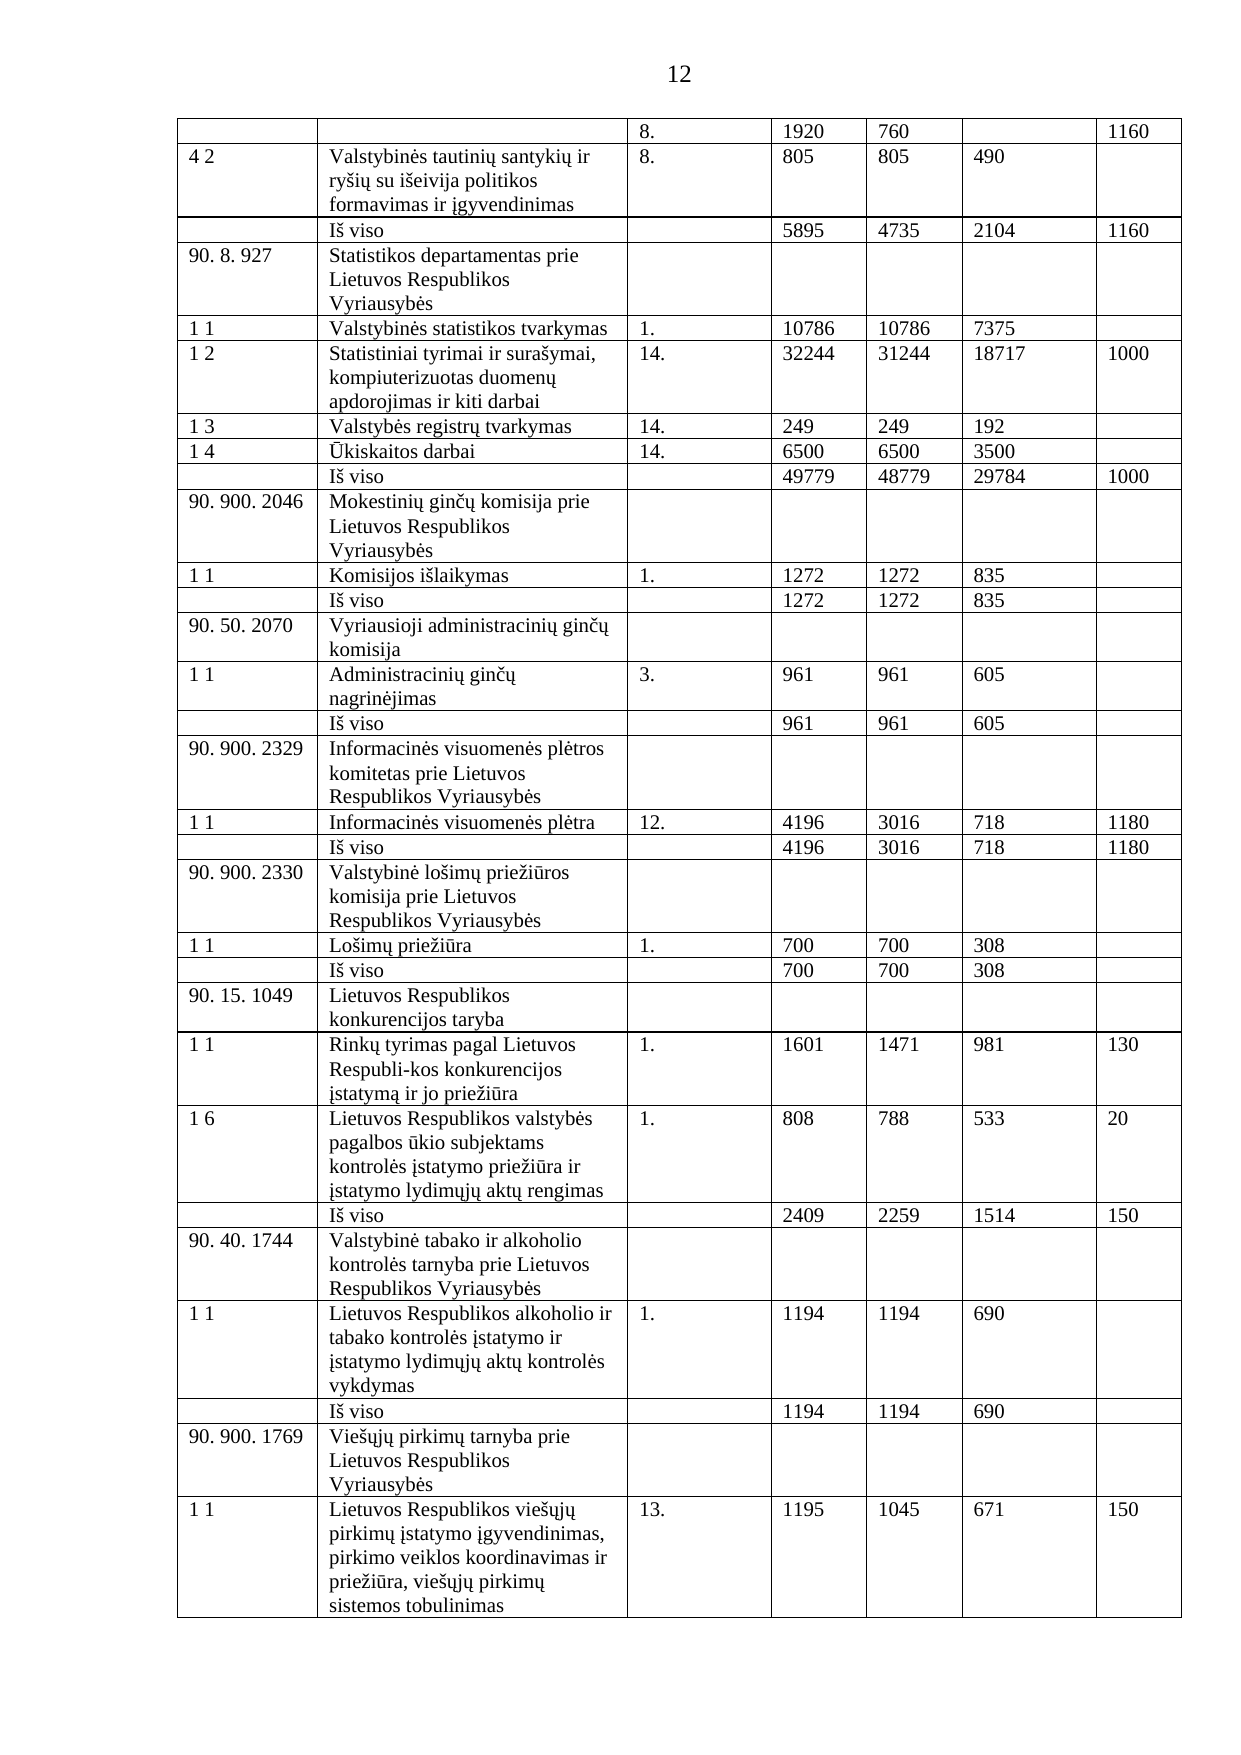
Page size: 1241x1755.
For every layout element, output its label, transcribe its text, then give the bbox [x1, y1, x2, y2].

table_cell [772, 736, 866, 808]
table_cell Administracinių ginčų nagrinėjimas [318, 662, 627, 710]
table_cell 1. [628, 1033, 771, 1104]
table_cell [1097, 1228, 1181, 1300]
table_cell 1180 [1097, 835, 1181, 859]
table_cell [1097, 1399, 1181, 1423]
table_cell 961 [772, 711, 866, 735]
table_cell 1194 [772, 1301, 866, 1397]
table_cell [772, 243, 866, 315]
table_cell 1272 [772, 588, 866, 612]
table_cell 18717 [963, 341, 1096, 413]
table_cell Iš viso [318, 958, 627, 982]
table_cell Valstybinė lošimų priežiūros komisija prie Lietuvos Respublikos Vyriausybės [318, 860, 627, 932]
table_cell [963, 860, 1096, 932]
table_cell 249 [772, 414, 866, 438]
table_cell 760 [867, 119, 962, 143]
table_cell Rinkų tyrimas pagal Lietuvos Respubli-kos konkurencijos įstatymą ir jo priežiūra [318, 1033, 627, 1104]
table_cell 718 [963, 810, 1096, 834]
table_cell 1000 [1097, 464, 1181, 488]
table_cell [1097, 983, 1181, 1031]
table_cell [628, 736, 771, 808]
table_cell [1097, 563, 1181, 587]
table_cell 700 [867, 933, 962, 957]
table_cell Statistikos departamentas prie Lietuvos Respublikos Vyriausybės [318, 243, 627, 315]
table_cell [628, 835, 771, 859]
table_cell [867, 1424, 962, 1496]
table_cell 1194 [772, 1399, 866, 1423]
table_cell [772, 860, 866, 932]
table_cell 10786 [772, 316, 866, 340]
table_cell 1160 [1097, 119, 1181, 143]
table_cell [1097, 243, 1181, 315]
table_cell 4196 [772, 810, 866, 834]
table_cell 90. 900. 2329 [178, 736, 317, 808]
table_cell 6500 [867, 439, 962, 463]
table_cell [628, 983, 771, 1031]
table_cell [628, 1424, 771, 1496]
table_cell 12. [628, 810, 771, 834]
table_cell 805 [772, 144, 866, 216]
table_cell [178, 958, 317, 982]
table_cell 10786 [867, 316, 962, 340]
table_cell [1097, 144, 1181, 216]
table_cell Valstybinės statistikos tvarkymas [318, 316, 627, 340]
table_cell [1097, 711, 1181, 735]
table_cell 90. 15. 1049 [178, 983, 317, 1031]
table_cell [867, 490, 962, 562]
table_cell 1 4 [178, 439, 317, 463]
table_cell 2104 [963, 218, 1096, 242]
table_cell 671 [963, 1497, 1096, 1617]
table_cell [963, 983, 1096, 1031]
table_cell 308 [963, 958, 1096, 982]
table_cell [867, 613, 962, 661]
table_cell 4196 [772, 835, 866, 859]
table_cell [867, 243, 962, 315]
table_cell 150 [1097, 1497, 1181, 1617]
table_cell [1097, 439, 1181, 463]
table_cell [178, 835, 317, 859]
table_cell 1160 [1097, 218, 1181, 242]
table_cell 981 [963, 1033, 1096, 1104]
table_cell 1180 [1097, 810, 1181, 834]
table_cell 1. [628, 1106, 771, 1202]
table_cell 90. 900. 2330 [178, 860, 317, 932]
table_cell Iš viso [318, 1203, 627, 1227]
table_cell [178, 119, 317, 143]
table_cell 6500 [772, 439, 866, 463]
table_cell 490 [963, 144, 1096, 216]
table_cell [963, 613, 1096, 661]
table_cell [963, 736, 1096, 808]
table_cell Lietuvos Respublikos valstybės pagalbos ūkio subjektams kontrolės įstatymo priežiūra ir įstatymo lydimųjų aktų rengimas [318, 1106, 627, 1202]
table_cell [867, 736, 962, 808]
table_cell Iš viso [318, 464, 627, 488]
table_cell 533 [963, 1106, 1096, 1202]
table_cell 150 [1097, 1203, 1181, 1227]
table_cell Vyriausioji administracinių ginčų komisija [318, 613, 627, 661]
table_cell Iš viso [318, 1399, 627, 1423]
table_cell [1097, 662, 1181, 710]
table_cell 690 [963, 1399, 1096, 1423]
table_cell [772, 1424, 866, 1496]
table_cell [1097, 1424, 1181, 1496]
table_cell 788 [867, 1106, 962, 1202]
table_cell [178, 464, 317, 488]
table_cell [1097, 490, 1181, 562]
table_cell 1 1 [178, 1301, 317, 1397]
table_cell 32244 [772, 341, 866, 413]
table_cell [1097, 1301, 1181, 1397]
table_cell 805 [867, 144, 962, 216]
table_cell 1. [628, 933, 771, 957]
table_cell 1514 [963, 1203, 1096, 1227]
table_cell 90. 900. 2046 [178, 490, 317, 562]
table_cell Valstybės registrų tvarkymas [318, 414, 627, 438]
table_cell 718 [963, 835, 1096, 859]
table_cell 308 [963, 933, 1096, 957]
table_cell 700 [867, 958, 962, 982]
table_cell 1. [628, 1301, 771, 1397]
table_cell 961 [772, 662, 866, 710]
table_cell 49779 [772, 464, 866, 488]
table_cell [628, 1228, 771, 1300]
table_cell 835 [963, 588, 1096, 612]
table_cell 1 6 [178, 1106, 317, 1202]
table_cell [178, 588, 317, 612]
table_cell 90. 50. 2070 [178, 613, 317, 661]
table_cell 1194 [867, 1399, 962, 1423]
table_cell 700 [772, 958, 866, 982]
table_cell 605 [963, 711, 1096, 735]
table_cell 1272 [867, 563, 962, 587]
table_cell 700 [772, 933, 866, 957]
table_cell [628, 860, 771, 932]
table_cell 14. [628, 439, 771, 463]
table_cell 1 1 [178, 1033, 317, 1104]
table_cell 8. [628, 119, 771, 143]
table_cell 90. 900. 1769 [178, 1424, 317, 1496]
table_cell Iš viso [318, 711, 627, 735]
table_cell [178, 711, 317, 735]
table_cell 90. 8. 927 [178, 243, 317, 315]
table_cell 1920 [772, 119, 866, 143]
table_cell Iš viso [318, 835, 627, 859]
table_cell 1272 [772, 563, 866, 587]
table_cell [963, 1424, 1096, 1496]
table_cell 605 [963, 662, 1096, 710]
table_cell 1471 [867, 1033, 962, 1104]
table_cell [1097, 613, 1181, 661]
table_cell 690 [963, 1301, 1096, 1397]
table_cell [1097, 933, 1181, 957]
table_cell [1097, 860, 1181, 932]
table_cell Lietuvos Respublikos konkurencijos taryba [318, 983, 627, 1031]
table_cell 1 3 [178, 414, 317, 438]
table_cell 1 2 [178, 341, 317, 413]
table_cell [628, 464, 771, 488]
table_cell [628, 711, 771, 735]
table_cell [772, 613, 866, 661]
table_cell 249 [867, 414, 962, 438]
table_cell 1195 [772, 1497, 866, 1617]
table_cell Valstybinės tautinių santykių ir ryšių su išeivija politikos formavimas ir įgyvendinimas [318, 144, 627, 216]
table_cell 90. 40. 1744 [178, 1228, 317, 1300]
table_cell 808 [772, 1106, 866, 1202]
table_cell [178, 218, 317, 242]
table_cell Komisijos išlaikymas [318, 563, 627, 587]
table_cell Ūkiskaitos darbai [318, 439, 627, 463]
table_cell [628, 490, 771, 562]
table_cell 1. [628, 316, 771, 340]
table_cell 13. [628, 1497, 771, 1617]
table_cell [1097, 958, 1181, 982]
table_cell 1000 [1097, 341, 1181, 413]
table_cell [628, 1203, 771, 1227]
table_cell 1 1 [178, 1497, 317, 1617]
table_cell Lietuvos Respublikos viešųjų pirkimų įstatymo įgyvendinimas, pirkimo veiklos koordinavimas ir priežiūra, viešųjų pirkimų sistemos tobulinimas [318, 1497, 627, 1617]
table_cell [178, 1203, 317, 1227]
table_cell 14. [628, 414, 771, 438]
table_cell 2259 [867, 1203, 962, 1227]
table_cell Informacinės visuomenės plėtra [318, 810, 627, 834]
table_cell 4 2 [178, 144, 317, 216]
table_cell [963, 490, 1096, 562]
table_cell 48779 [867, 464, 962, 488]
table_cell Mokestinių ginčų komisija prie Lietuvos Respublikos Vyriausybės [318, 490, 627, 562]
table_cell [867, 983, 962, 1031]
table_cell 192 [963, 414, 1096, 438]
table_cell Informacinės visuomenės plėtros komitetas prie Lietuvos Respublikos Vyriausybės [318, 736, 627, 808]
table_cell 961 [867, 662, 962, 710]
table_cell Statistiniai tyrimai ir surašymai, kompiuterizuotas duomenų apdorojimas ir kiti darbai [318, 341, 627, 413]
table_cell 5895 [772, 218, 866, 242]
table_cell 130 [1097, 1033, 1181, 1104]
table_cell 14. [628, 341, 771, 413]
table_cell [1097, 316, 1181, 340]
table_cell 3016 [867, 835, 962, 859]
table_cell 3500 [963, 439, 1096, 463]
table_cell 4735 [867, 218, 962, 242]
table_cell [963, 243, 1096, 315]
table_cell 835 [963, 563, 1096, 587]
table_cell 1 1 [178, 810, 317, 834]
table_cell [628, 218, 771, 242]
table_cell 1 1 [178, 563, 317, 587]
table_cell [772, 983, 866, 1031]
table_cell [963, 1228, 1096, 1300]
table_cell 8. [628, 144, 771, 216]
table_cell 1 1 [178, 662, 317, 710]
table_cell Lošimų priežiūra [318, 933, 627, 957]
table_cell [628, 958, 771, 982]
table_cell [628, 1399, 771, 1423]
table_cell 1601 [772, 1033, 866, 1104]
table_cell 1 1 [178, 316, 317, 340]
table_cell Valstybinė tabako ir alkoholio kontrolės tarnyba prie Lietuvos Respublikos Vyriausybės [318, 1228, 627, 1300]
table_cell 1 1 [178, 933, 317, 957]
table_cell [1097, 414, 1181, 438]
table_cell Lietuvos Respublikos alkoholio ir tabako kontrolės įstatymo ir įstatymo lydimųjų aktų kontrolės vykdymas [318, 1301, 627, 1397]
table_cell 1045 [867, 1497, 962, 1617]
table_cell Iš viso [318, 218, 627, 242]
table_cell 961 [867, 711, 962, 735]
table_cell 1. [628, 563, 771, 587]
table_cell 29784 [963, 464, 1096, 488]
table_cell 3. [628, 662, 771, 710]
table_cell [1097, 588, 1181, 612]
table_cell [772, 490, 866, 562]
table_cell [772, 1228, 866, 1300]
table_cell [178, 1399, 317, 1423]
table_cell [867, 860, 962, 932]
table_cell 1194 [867, 1301, 962, 1397]
table_cell 1272 [867, 588, 962, 612]
table_cell [628, 243, 771, 315]
table_cell 7375 [963, 316, 1096, 340]
table_cell [963, 119, 1096, 143]
table_cell 20 [1097, 1106, 1181, 1202]
table_cell 2409 [772, 1203, 866, 1227]
table_cell [628, 613, 771, 661]
table_cell 3016 [867, 810, 962, 834]
table_cell 31244 [867, 341, 962, 413]
table_cell [318, 119, 627, 143]
table_cell [1097, 736, 1181, 808]
table_cell Viešųjų pirkimų tarnyba prie Lietuvos Respublikos Vyriausybės [318, 1424, 627, 1496]
table_cell Iš viso [318, 588, 627, 612]
table_cell [628, 588, 771, 612]
table_cell [867, 1228, 962, 1300]
